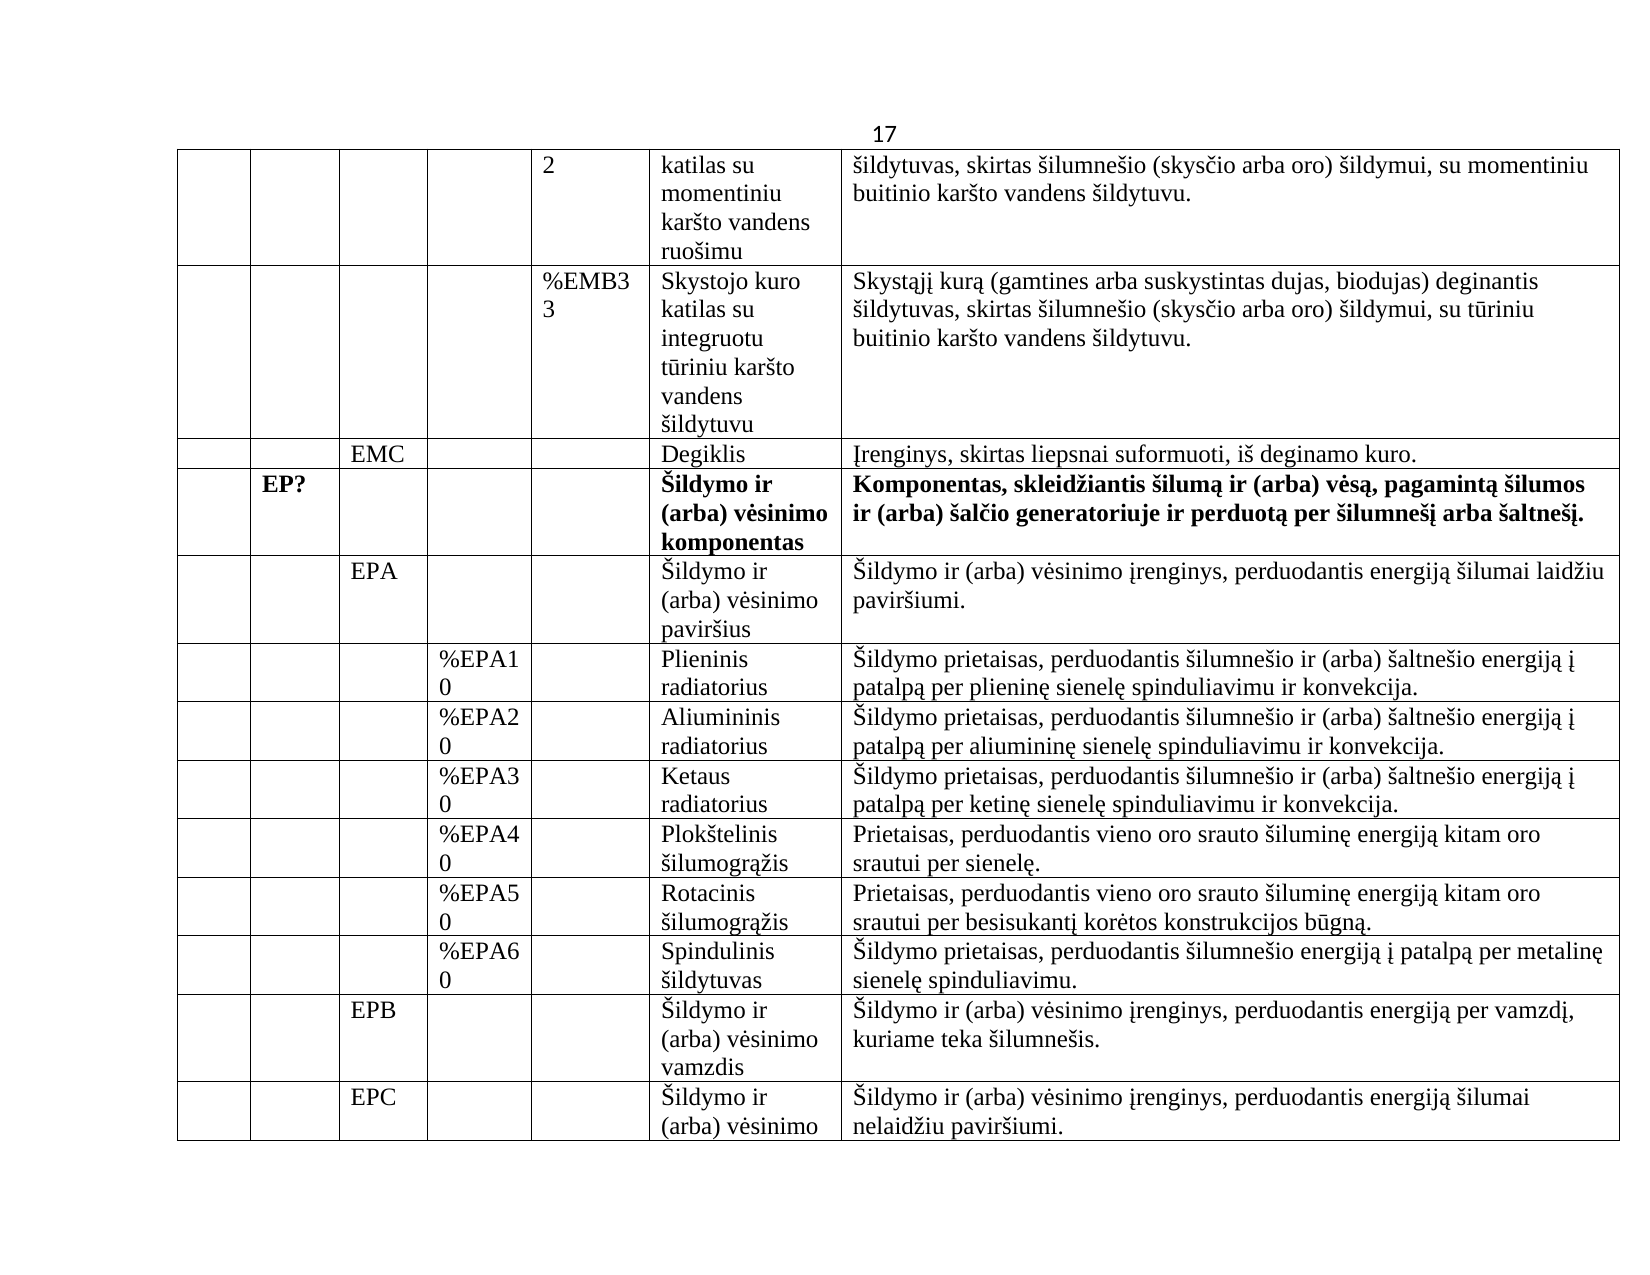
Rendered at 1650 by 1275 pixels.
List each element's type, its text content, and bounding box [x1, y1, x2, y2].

table_cell [251, 936, 339, 994]
table_cell EPB [340, 995, 427, 1081]
table_cell [251, 439, 339, 468]
table_cell Šildymo prietaisas, perduodantis šilumnešio ir (arba) šaltnešio energiją į patalpą per plieninę sienelę spinduliavimu ir konvekcija. [842, 644, 1619, 701]
table_cell [532, 439, 649, 468]
table_cell [340, 266, 427, 438]
table_cell [251, 995, 339, 1081]
table_cell [251, 761, 339, 818]
table_cell [251, 819, 339, 877]
table_cell [178, 150, 250, 265]
table_cell [532, 644, 649, 701]
table_cell [428, 556, 531, 643]
table_cell [251, 644, 339, 701]
table_cell [532, 878, 649, 935]
table_cell [178, 266, 250, 438]
table_cell Šildymo ir (arba) vėsinimo įrenginys, perduodantis energiją šilumai nelaidžiu paviršiumi. [842, 1082, 1619, 1140]
table_cell [532, 819, 649, 877]
table_cell %EPA10 [428, 644, 531, 701]
table_cell Šildymo ir (arba) vėsinimo komponentas [650, 469, 841, 555]
table_cell [532, 702, 649, 760]
table_cell [532, 761, 649, 818]
table_cell Skystąjį kurą (gamtines arba suskystintas dujas, biodujas) deginantis šildytuvas, skirtas šilumnešio (skysčio arba oro) šildymui, su tūriniu buitinio karšto vandens šildytuvu. [842, 266, 1619, 438]
table_cell [251, 1082, 339, 1140]
table_cell [178, 819, 250, 877]
table_cell %EPA60 [428, 936, 531, 994]
table_cell [178, 995, 250, 1081]
table_cell šildytuvas, skirtas šilumnešio (skysčio arba oro) šildymui, su momentiniu buitinio karšto vandens šildytuvu. [842, 150, 1619, 265]
table_cell EMC [340, 439, 427, 468]
table_cell [532, 995, 649, 1081]
table_cell Prietaisas, perduodantis vieno oro srauto šiluminę energiją kitam oro srautui per besisukantį korėtos konstrukcijos būgną. [842, 878, 1619, 935]
table_cell [428, 469, 531, 555]
table_cell Šildymo prietaisas, perduodantis šilumnešio ir (arba) šaltnešio energiją į patalpą per ketinę sienelę spinduliavimu ir konvekcija. [842, 761, 1619, 818]
table_cell [178, 556, 250, 643]
table_cell [340, 761, 427, 818]
table_cell [178, 878, 250, 935]
table_cell [340, 702, 427, 760]
table_cell [178, 761, 250, 818]
table_cell [178, 702, 250, 760]
table_cell %EPA50 [428, 878, 531, 935]
table_cell [532, 1082, 649, 1140]
table_cell Rotacinis šilumogrąžis [650, 878, 841, 935]
table_cell [178, 1082, 250, 1140]
table_cell [251, 878, 339, 935]
table_cell %EPA30 [428, 761, 531, 818]
table_cell [340, 150, 427, 265]
table_cell [532, 556, 649, 643]
table_cell Šildymo ir (arba) vėsinimo paviršius [650, 556, 841, 643]
table_cell [251, 556, 339, 643]
table_cell EPA [340, 556, 427, 643]
table_cell Plieninis radiatorius [650, 644, 841, 701]
table_cell [428, 439, 531, 468]
table_cell Spindulinis šildytuvas [650, 936, 841, 994]
table_cell [340, 878, 427, 935]
table_cell [340, 819, 427, 877]
table_cell Šildymo ir (arba) vėsinimo įrenginys, perduodantis energiją per vamzdį, kuriame teka šilumnešis. [842, 995, 1619, 1081]
table_cell %EPA20 [428, 702, 531, 760]
table_cell Šildymo ir (arba) vėsinimo [650, 1082, 841, 1140]
table_cell Prietaisas, perduodantis vieno oro srauto šiluminę energiją kitam oro srautui per sienelę. [842, 819, 1619, 877]
table_cell Plokštelinis šilumogrąžis [650, 819, 841, 877]
table_cell %EMB33 [532, 266, 649, 438]
table_cell EP? [251, 469, 339, 555]
table_cell [428, 1082, 531, 1140]
table_cell Ketaus radiatorius [650, 761, 841, 818]
table_cell Įrenginys, skirtas liepsnai suformuoti, iš deginamo kuro. [842, 439, 1619, 468]
table_cell Šildymo ir (arba) vėsinimo vamzdis [650, 995, 841, 1081]
table_cell [178, 469, 250, 555]
table_cell [178, 439, 250, 468]
table_cell [428, 995, 531, 1081]
table_cell Šildymo prietaisas, perduodantis šilumnešio energiją į patalpą per metalinę sienelę spinduliavimu. [842, 936, 1619, 994]
table_cell Šildymo prietaisas, perduodantis šilumnešio ir (arba) šaltnešio energiją į patalpą per aliumininę sienelę spinduliavimu ir konvekcija. [842, 702, 1619, 760]
table_cell Degiklis [650, 439, 841, 468]
table_cell [251, 702, 339, 760]
table_cell [178, 644, 250, 701]
table_cell [178, 936, 250, 994]
table_cell [532, 469, 649, 555]
table_cell [340, 469, 427, 555]
table_cell [251, 266, 339, 438]
table_cell %EPA40 [428, 819, 531, 877]
table_cell [340, 644, 427, 701]
table_cell [428, 150, 531, 265]
table_cell [340, 936, 427, 994]
table_cell Šildymo ir (arba) vėsinimo įrenginys, perduodantis energiją šilumai laidžiu paviršiumi. [842, 556, 1619, 643]
table_cell [428, 266, 531, 438]
table_cell [532, 936, 649, 994]
table_cell [251, 150, 339, 265]
table_cell 2 [532, 150, 649, 265]
table_cell Skystojo kuro katilas su integruotu tūriniu karšto vandens šildytuvu [650, 266, 841, 438]
table_cell Komponentas, skleidžiantis šilumą ir (arba) vėsą, pagamintą šilumos ir (arba) šalčio generatoriuje ir perduotą per šilumnešį arba šaltnešį. [842, 469, 1619, 555]
table_cell katilas su momentiniu karšto vandens ruošimu [650, 150, 841, 265]
table_cell EPC [340, 1082, 427, 1140]
table_cell Aliumininis radiatorius [650, 702, 841, 760]
